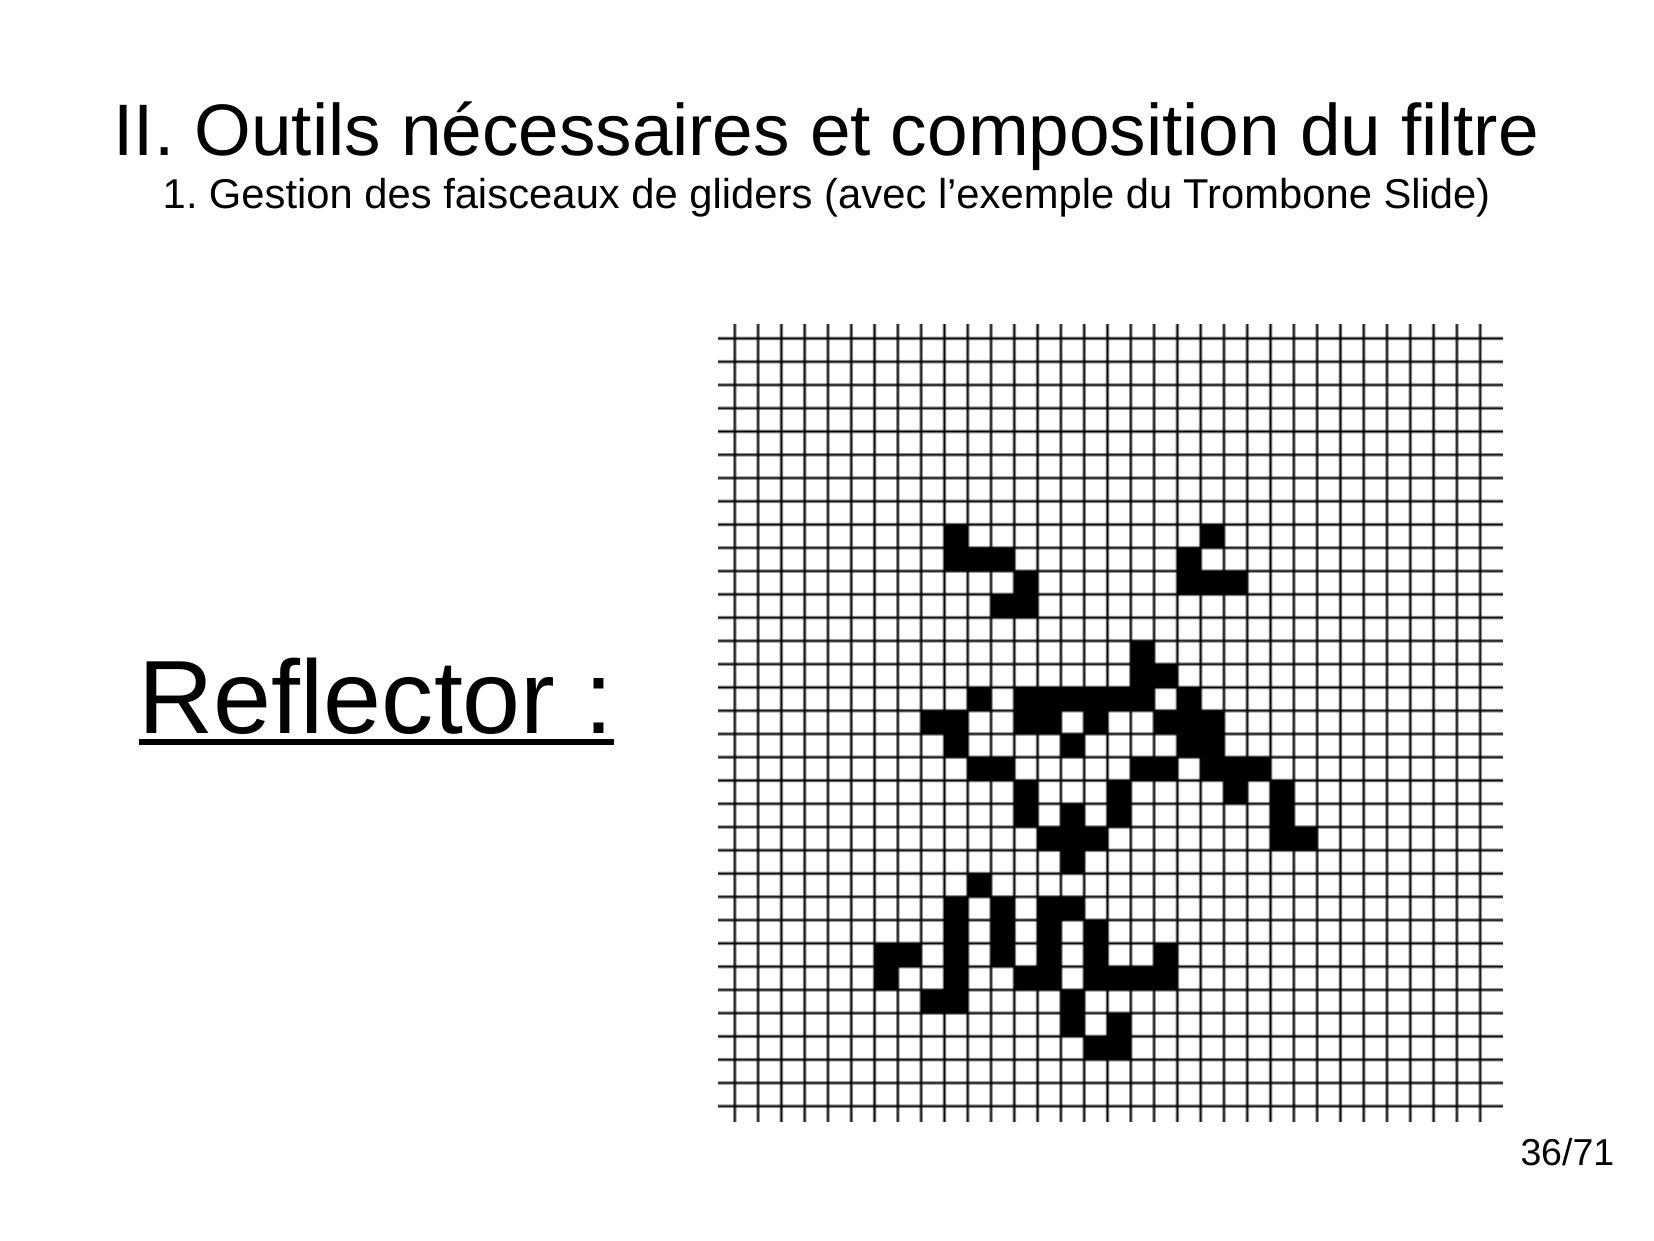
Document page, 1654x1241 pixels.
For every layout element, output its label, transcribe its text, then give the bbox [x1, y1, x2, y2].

text_box Reflector : [124, 631, 629, 763]
text_box <number>/71 [1505, 1124, 1654, 1182]
picture [718, 324, 1503, 1123]
title II. Outils nécessaires et composition du filtre 1. Gestion des faisceaux de gliders (avec l’exemple du Trombone Slide) [0, 30, 1654, 276]
